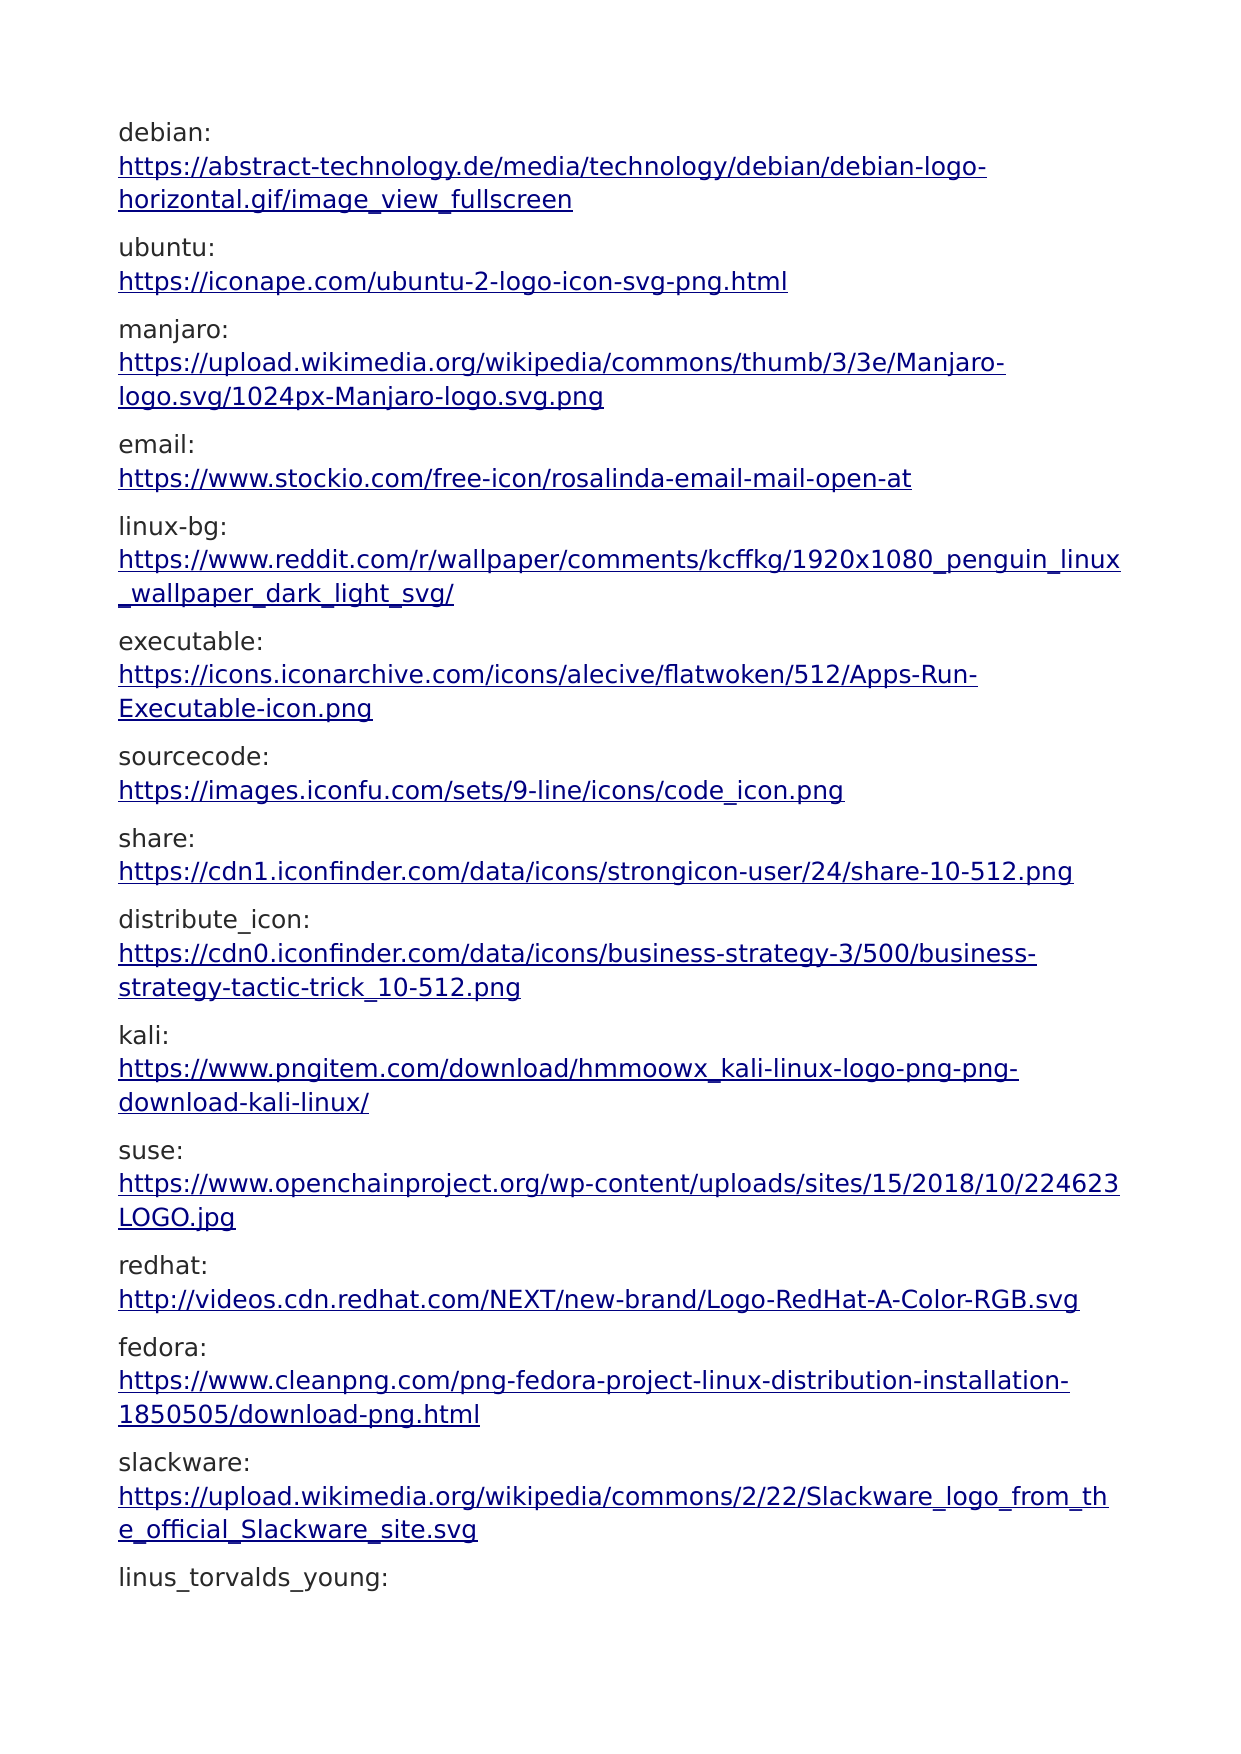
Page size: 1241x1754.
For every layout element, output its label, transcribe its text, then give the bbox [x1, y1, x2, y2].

text linux-bg: https://www.reddit.com/r/wallpaper/comments/kcffkg/1920x1080_penguin_linux_wallpaper_dark_light_svg/ [118, 512, 1122, 608]
text debian: https://abstract-technology.de/media/technology/debian/debian-logo-horizontal.gif/image_view_fullscreen [118, 118, 1122, 214]
text redhat: http://videos.cdn.redhat.com/NEXT/new-brand/Logo-RedHat-A-Color-RGB.svg [118, 1251, 1122, 1314]
text slackware: https://upload.wikimedia.org/wikipedia/commons/2/22/Slackware_logo_from_the_official_Slackware_site.svg [118, 1448, 1122, 1544]
text manjaro: https://upload.wikimedia.org/wikipedia/commons/thumb/3/3e/Manjaro-logo.svg/1024px-Manjaro-logo.svg.png [118, 315, 1122, 411]
text sourcecode: https://images.iconfu.com/sets/9-line/icons/code_icon.png [118, 742, 1122, 805]
text suse: https://www.openchainproject.org/wp-content/uploads/sites/15/2018/10/224623LOGO.jpg [118, 1136, 1122, 1232]
text ubuntu: https://iconape.com/ubuntu-2-logo-icon-svg-png.html [118, 233, 1122, 296]
text kali: https://www.pngitem.com/download/hmmoowx_kali-linux-logo-png-png-download-kali-linux/ [118, 1021, 1122, 1117]
text fedora: https://www.cleanpng.com/png-fedora-project-linux-distribution-installation-1850505/download-png.html [118, 1333, 1122, 1429]
text linus_torvalds_young: [118, 1563, 1122, 1592]
text executable: https://icons.iconarchive.com/icons/alecive/flatwoken/512/Apps-Run-Executable-icon.png [118, 627, 1122, 723]
text email: https://www.stockio.com/free-icon/rosalinda-email-mail-open-at [118, 430, 1122, 493]
text distribute_icon: https://cdn0.iconfinder.com/data/icons/business-strategy-3/500/business-strategy-tactic-trick_10-512.png [118, 906, 1122, 1002]
text share: https://cdn1.iconfinder.com/data/icons/strongicon-user/24/share-10-512.png [118, 824, 1122, 887]
